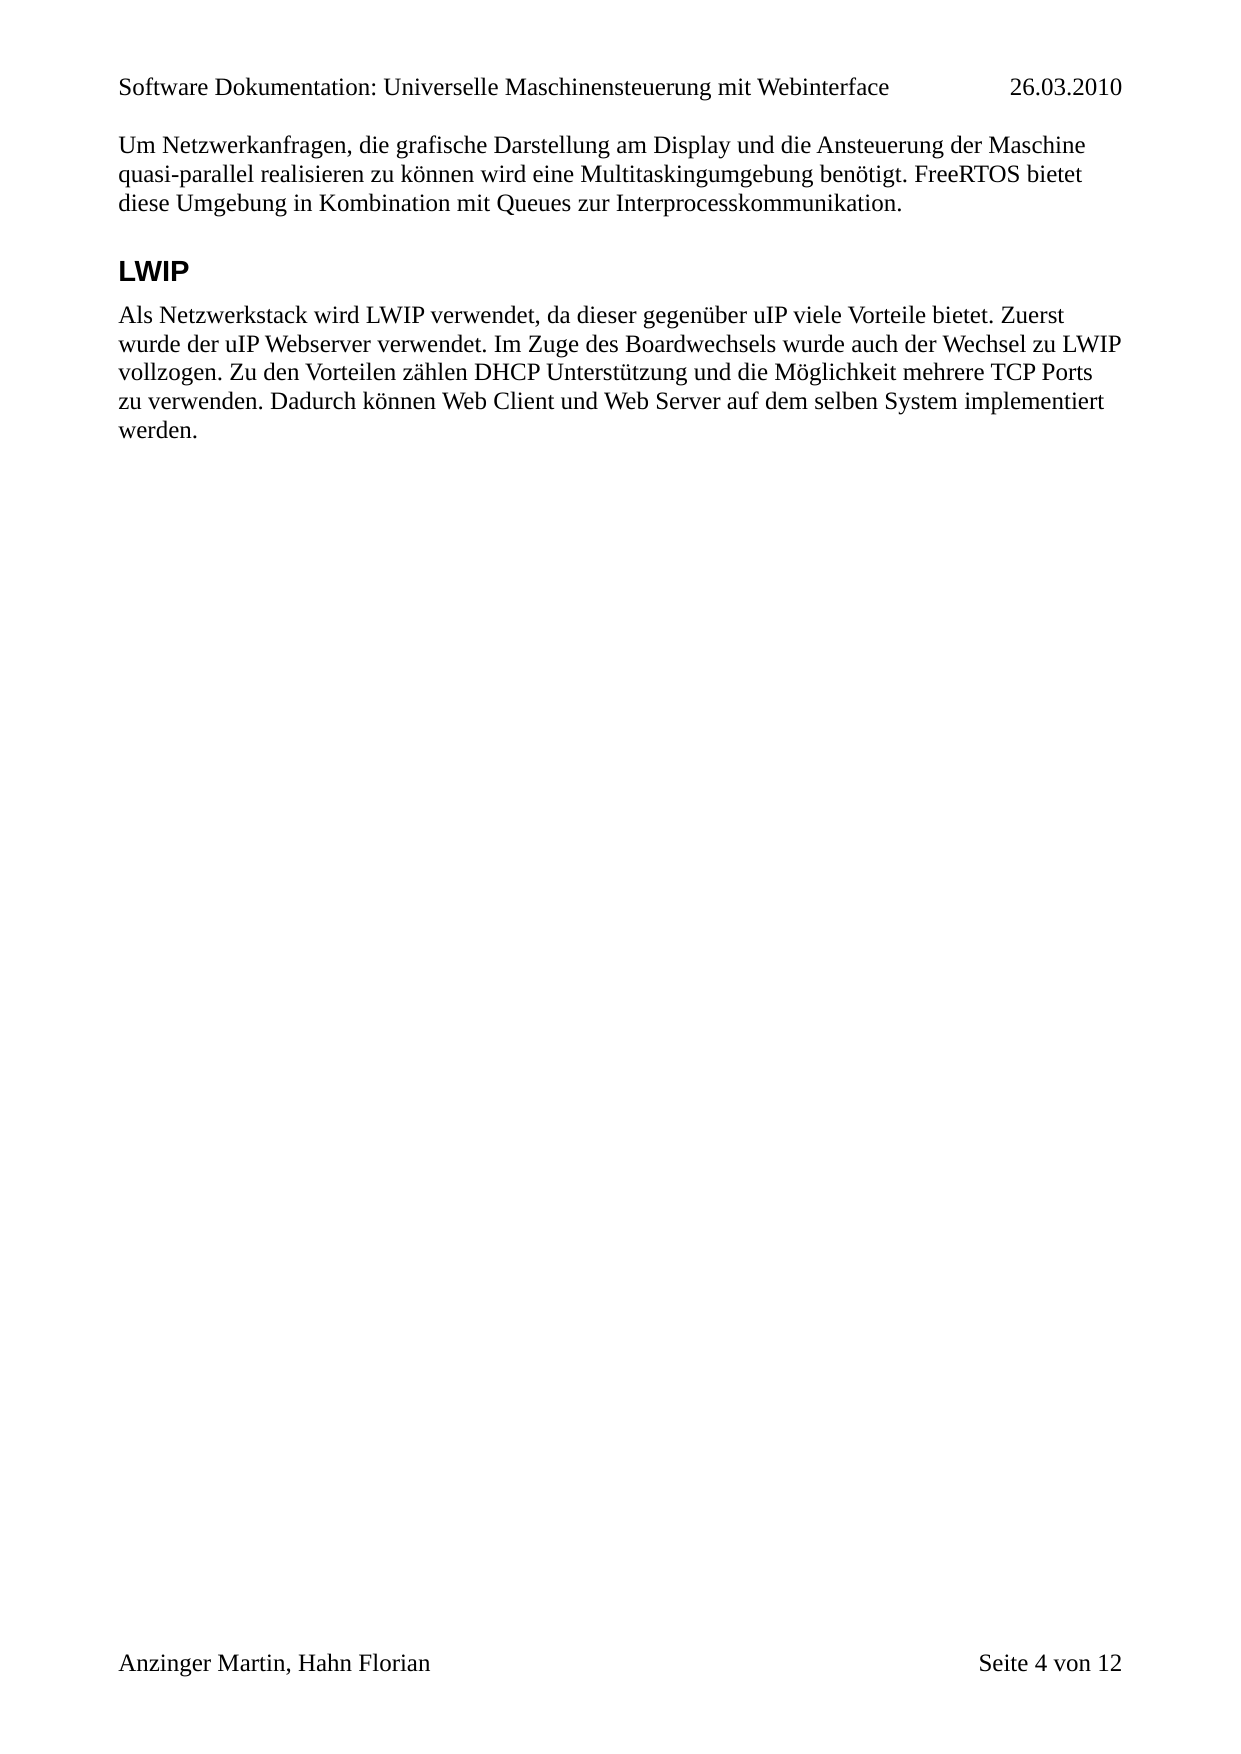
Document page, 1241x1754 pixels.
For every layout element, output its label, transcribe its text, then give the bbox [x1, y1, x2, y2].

text Um Netzwerkanfragen, die grafische Darstellung am Display und die Ansteuerung der Maschine quasi-parallel realisieren zu können wird eine Multitaskingumgebung benötigt. FreeRTOS bietet diese Umgebung in Kombination mit Queues zur Interprocesskommunikation. [118, 130, 1122, 216]
text Als Netzwerkstack wird LWIP verwendet, da dieser gegenüber uIP viele Vorteile bietet. Zuerst wurde der uIP Webserver verwendet. Im Zuge des Boardwechsels wurde auch der Wechsel zu LWIP vollzogen. Zu den Vorteilen zählen DHCP Unterstützung und die Möglichkeit mehrere TCP Ports zu verwenden. Dadurch können Web Client und Web Server auf dem selben System implementiert werden. [118, 300, 1122, 444]
subtitle LWIP [118, 254, 1122, 287]
